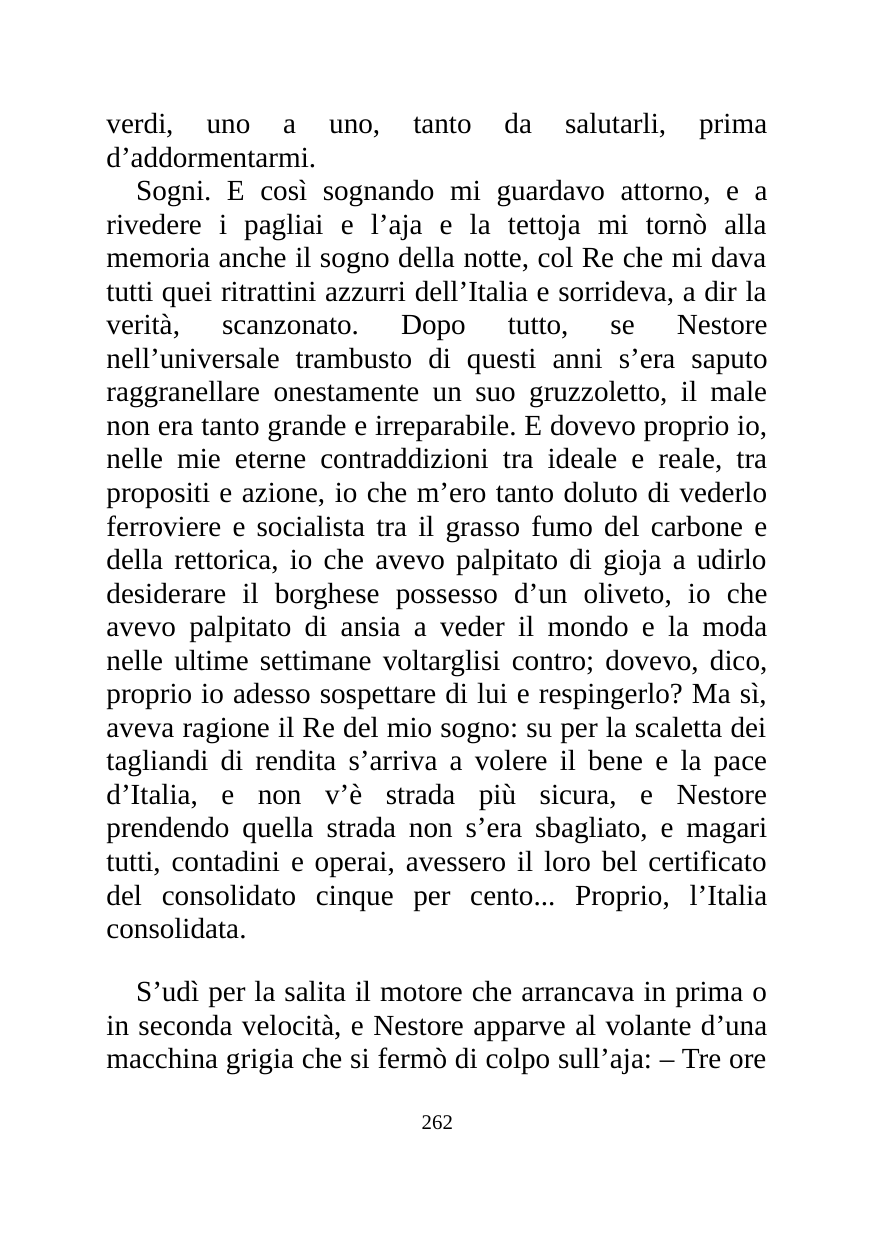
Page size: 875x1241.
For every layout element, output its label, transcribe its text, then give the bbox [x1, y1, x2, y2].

text Sogni. E così sognando mi guardavo attorno, e a rivedere i pagliai e l’aja e la tettoja mi tornò alla memoria anche il sogno della notte, col Re che mi dava tutti quei ritrattini azzurri dell’Italia e sorrideva, a dir la verità, scanzonato. Dopo tutto, se Nestore nell’universale trambusto di questi anni s’era saputo raggranellare onestamente un suo gruzzoletto, il male non era tanto grande e irreparabile. E dovevo proprio io, nelle mie eterne contraddizioni tra ideale e reale, tra propositi e azione, io che m’ero tanto doluto di vederlo ferroviere e socialista tra il grasso fumo del carbone e della rettorica, io che avevo palpitato di gioja a udirlo desiderare il borghese possesso d’un oliveto, io che avevo palpitato di ansia a veder il mondo e la moda nelle ultime settimane voltarglisi contro; dovevo, dico, proprio io adesso sospettare di lui e respingerlo? Ma sì, aveva ragione il Re del mio sogno: su per la scaletta dei tagliandi di rendita s’arriva a volere il bene e la pace d’Italia, e non v’è strada più sicura, e Nestore prendendo quella strada non s’era sbagliato, e magari tutti, contadini e operai, avessero il loro bel certificato del consolidato cinque per cento... Proprio, l’Italia consolidata. [106, 173, 768, 945]
text verdi, uno a uno, tanto da salutarli, prima d’addormentarmi. [106, 106, 768, 173]
text S’udì per la salita il motore che arrancava in prima o in seconda velocità, e Nestore apparve al volante d’una macchina grigia che si fermò di colpo sull’aja: – Tre ore [106, 974, 768, 1075]
